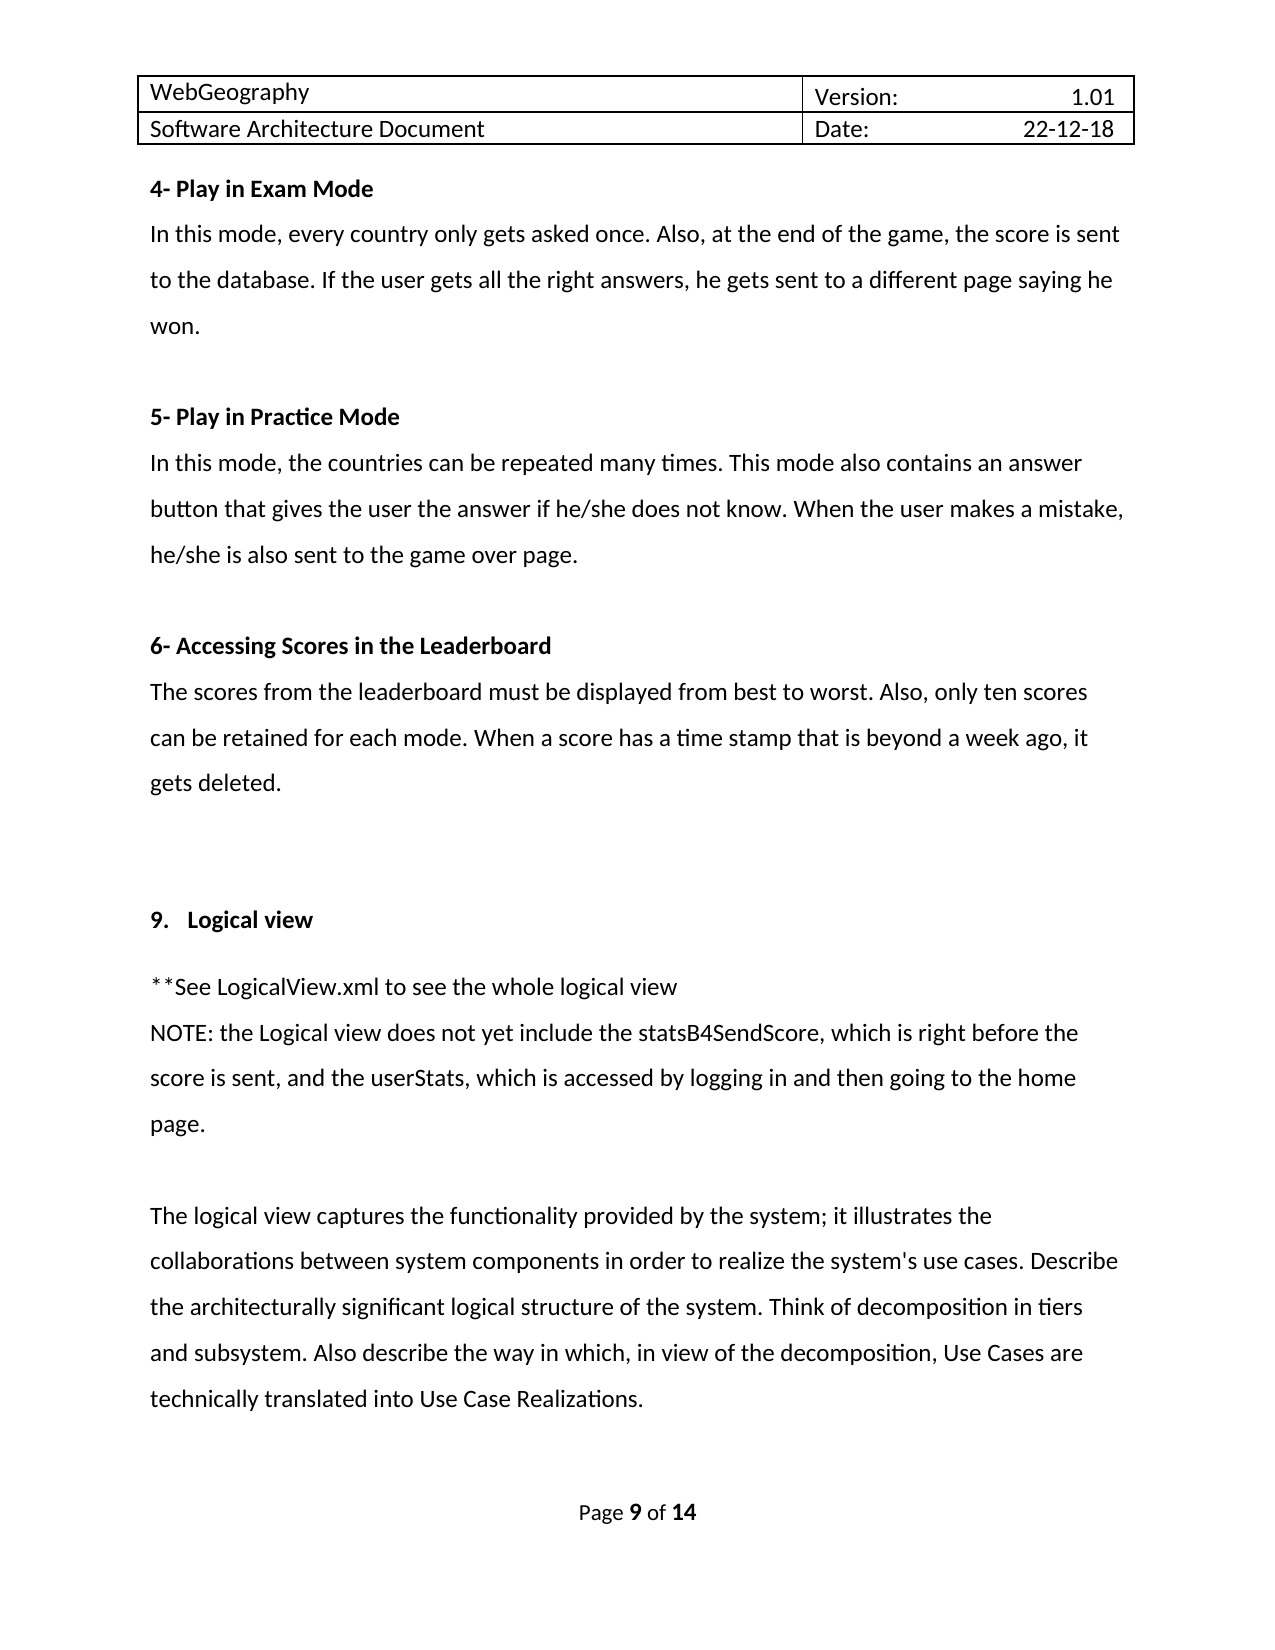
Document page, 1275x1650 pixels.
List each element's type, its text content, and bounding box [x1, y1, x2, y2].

text The logical view captures the functionality provided by the system; it illustrates the collaborations between system components in order to realize the system's use cases. Describe the architecturally significant logical structure of the system. Think of decomposition in tiers and subsystem. Also describe the way in which, in view of the decomposition, Use Cases are technically translated into Use Case Realizations. [150, 1200, 1125, 1413]
text NOTE: the Logical view does not yet include the statsB4SendScore, which is right before the score is sent, and the userStats, which is accessed by logging in and then going to the home page. [150, 1017, 1125, 1139]
text 6- Accessing Scores in the Leaderboard [150, 630, 1125, 661]
text 4- Play in Exam Mode [150, 173, 1125, 203]
subtitle Logical view [150, 904, 1125, 935]
text **See LogicalView.xml to see the whole logical view [150, 971, 1125, 1002]
text In this mode, every country only gets asked once. Also, at the end of the game, the score is sent to the database. If the user gets all the right answers, he gets sent to a different page saying he won. [150, 219, 1125, 341]
text 5- Play in Practice Mode [150, 402, 1125, 432]
text In this mode, the countries can be repeated many times. This mode also contains an answer button that gives the user the answer if he/she does not know. When the user makes a mistake, he/she is also sent to the game over page. [150, 447, 1125, 569]
text The scores from the leaderboard must be displayed from best to worst. Also, only ten scores can be retained for each mode. When a score has a time stamp that is beyond a week ago, it gets deleted. [150, 676, 1125, 798]
